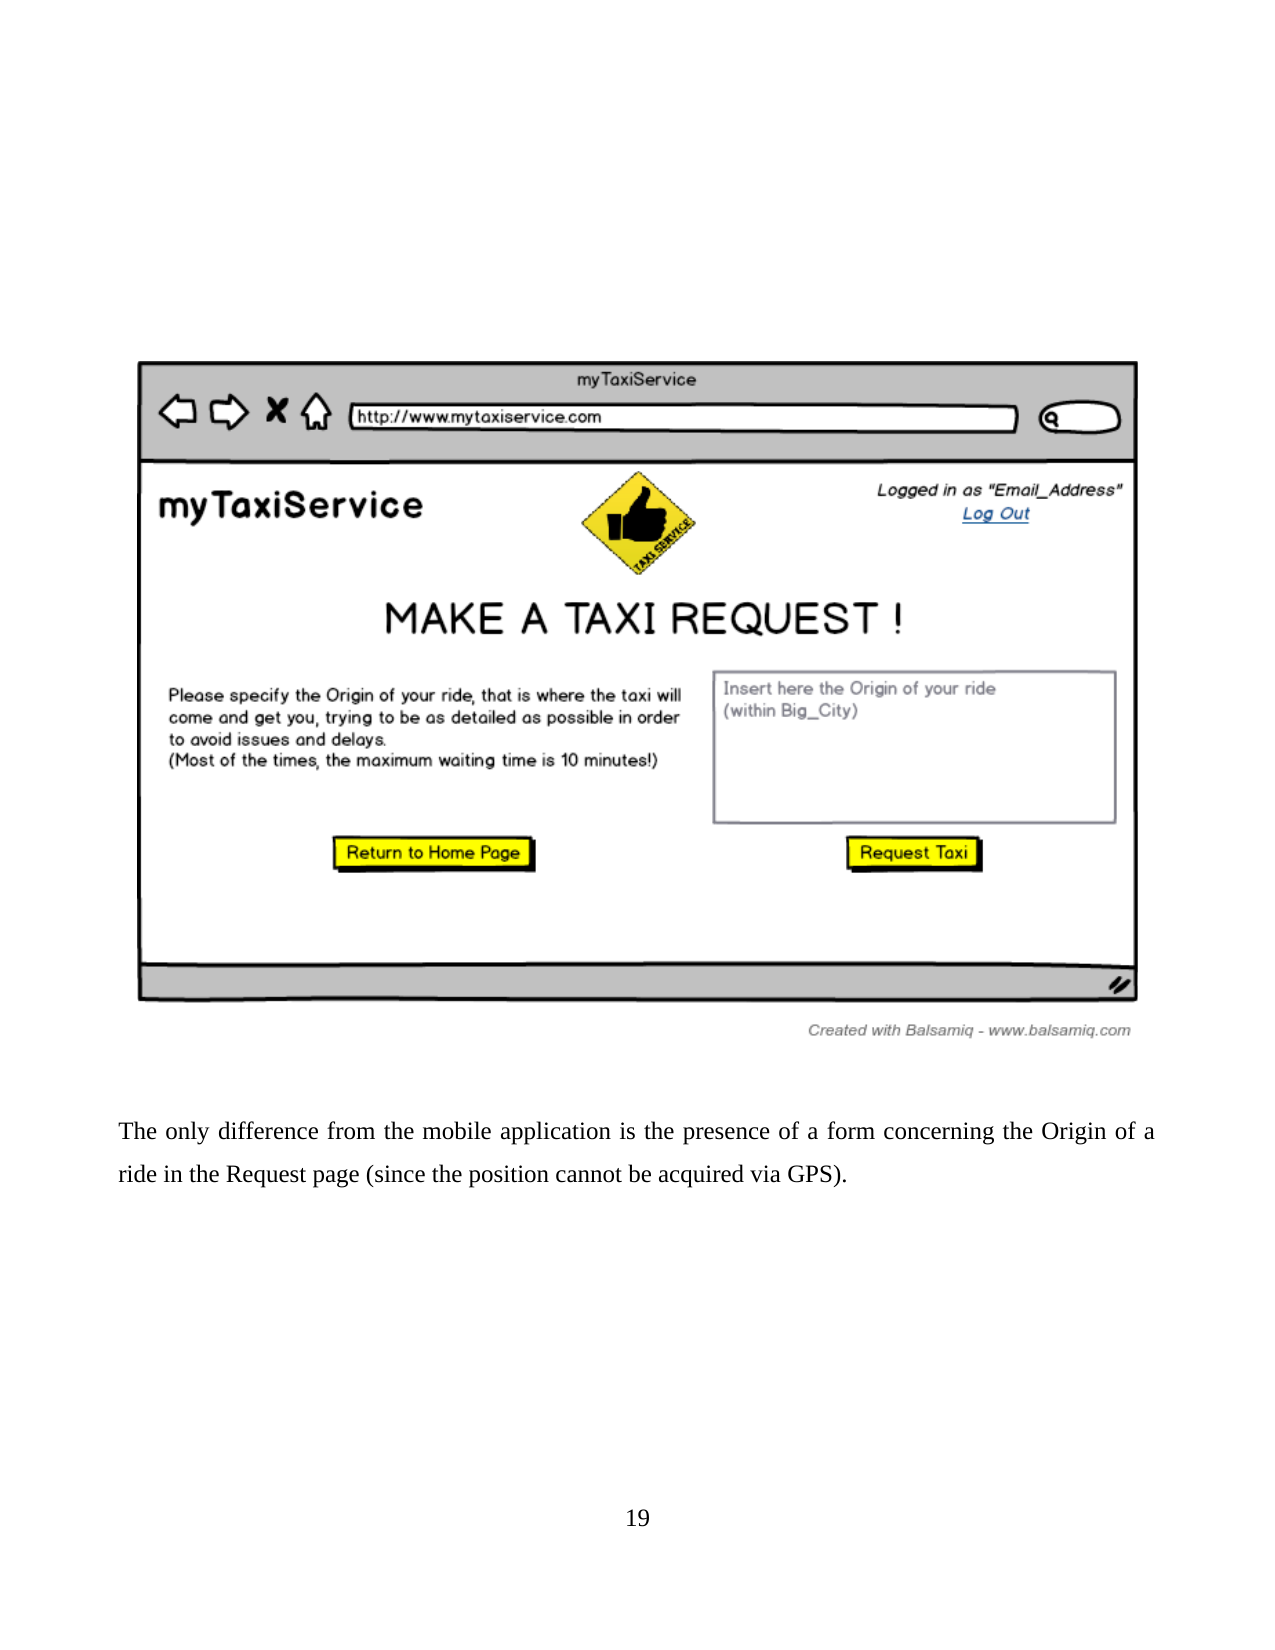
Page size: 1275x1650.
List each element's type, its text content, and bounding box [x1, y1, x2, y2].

text The only difference from the mobile application is the presence of a form concerning the Origin of a ride in the Request page (since the position cannot be acquired via GPS). [118, 1116, 1157, 1188]
picture [137, 361, 1138, 1044]
